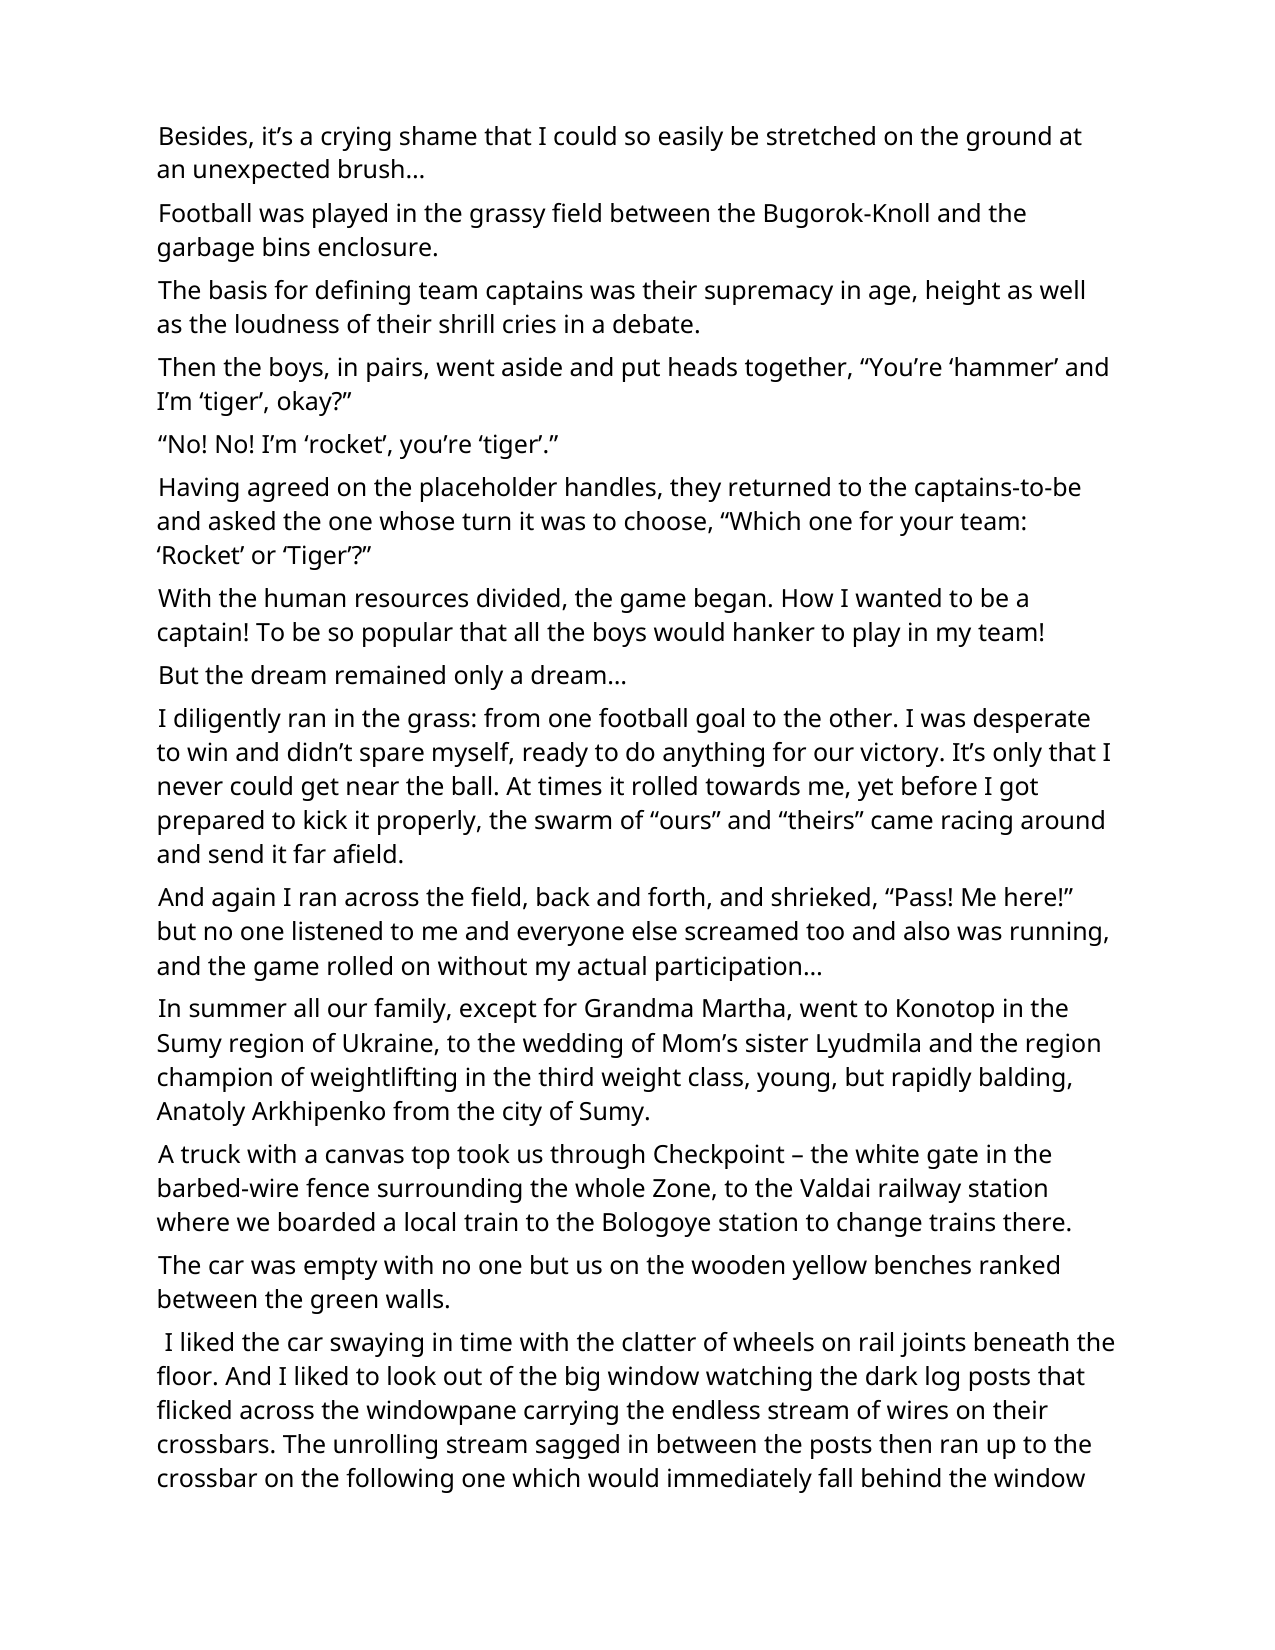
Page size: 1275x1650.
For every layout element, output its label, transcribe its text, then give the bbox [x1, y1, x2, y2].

text But the dream remained only a dream… [156, 658, 1118, 692]
text Then the boys, in pairs, went aside and put heads together, “You’re ‘hammer’ and I’m ‘tiger’, okay?” [156, 349, 1118, 417]
text I diligently ran in the grass: from one football goal to the other. I was desperate to win and didn’t spare myself, ready to do anything for our victory. It’s only that I never could get near the ball. At times it rolled towards me, yet before I got prepared to kick it properly, the swarm of “ours” and “theirs” came racing around and send it far afield. [156, 701, 1118, 871]
text The car was empty with no one but us on the wooden yellow benches ranked between the green walls. [156, 1247, 1118, 1316]
text And again I ran across the field, back and forth, and shrieked, “Pass! Me here!” but no one listened to me and everyone else screamed too and also was running, and the game rolled on without my actual participation… [156, 880, 1118, 982]
text With the human resources divided, the game began. How I wanted to be a captain! To be so popular that all the boys would hanker to play in my team! [156, 581, 1118, 649]
text Besides, it’s a crying shame that I could so easily be stretched on the ground at an unexpected brush… [156, 118, 1118, 186]
text A truck with a canvas top took us through Checkpoint – the white gate in the barbed-wire fence surrounding the whole Zone, to the Valdai railway station where we boarded a local train to the Bologoye station to change trains there. [156, 1136, 1118, 1238]
text Having agreed on the placeholder handles, they returned to the captains-to-be and asked the one whose turn it was to choose, “Which one for your team: ‘Rocket’ or ‘Tiger’?” [156, 469, 1118, 572]
text “No! No! I’m ‘rocket’, you’re ‘tiger’.” [156, 426, 1118, 461]
text In summer all our family, except for Grandma Martha, went to Konotop in the Sumy region of Ukraine, to the wedding of Mom’s sister Lyudmila and the region champion of weightlifting in the third weight class, young, but rapidly balding, Anatoly Arkhipenko from the city of Sumy. [156, 991, 1118, 1127]
text I liked the car swaying in time with the clatter of wheels on rail joints beneath the floor. And I liked to look out of the big window watching the dark log posts that flicked across the windowpane carrying the endless stream of wires on their crossbars. The unrolling stream sagged in between the posts then ran up to the crossbar on the following one which would immediately fall behind the window [156, 1324, 1118, 1495]
text Football was played in the grassy field between the Bugorok-Knoll and the garbage bins enclosure. [156, 195, 1118, 263]
text The basis for defining team captains was their supremacy in age, height as well as the loudness of their shrill cries in a debate. [156, 272, 1118, 340]
